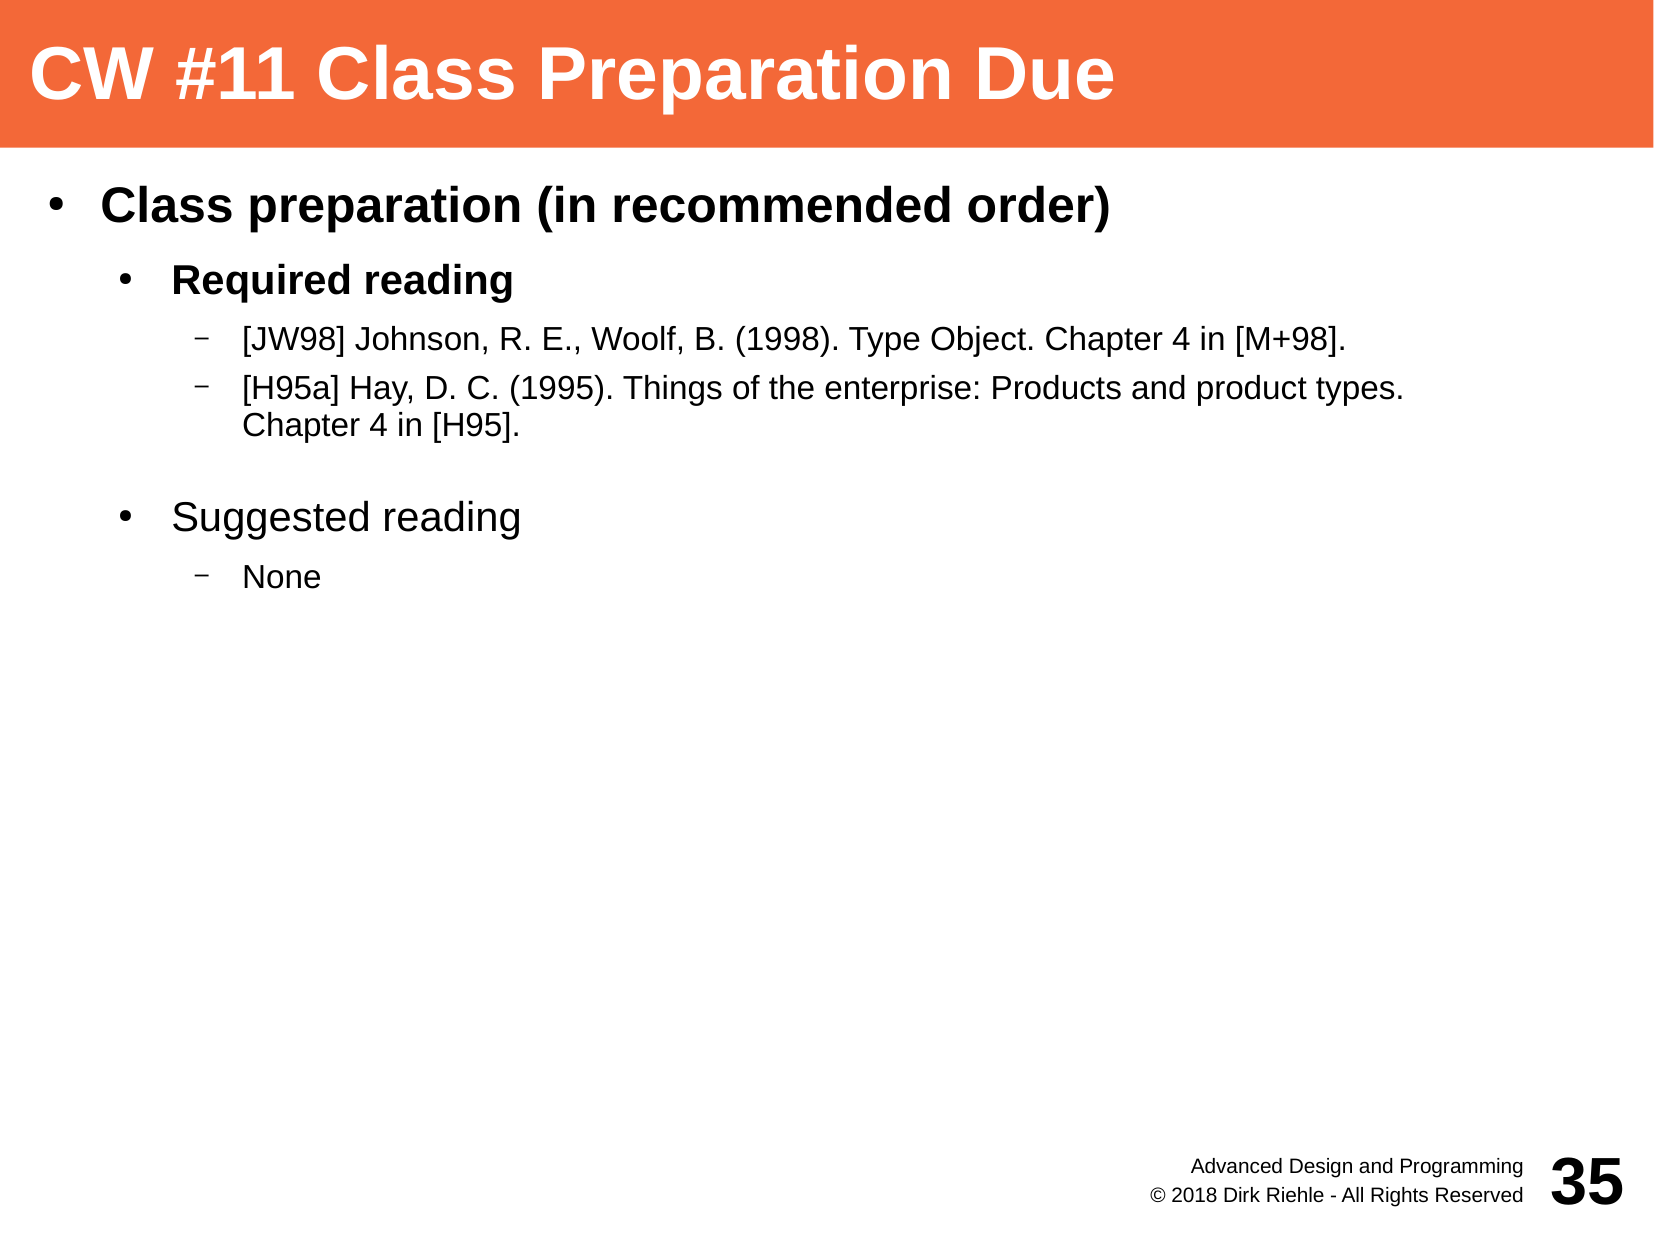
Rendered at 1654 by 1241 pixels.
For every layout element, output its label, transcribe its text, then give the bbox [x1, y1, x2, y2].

list Class preparation (in recommended order) Required reading [JW98] Johnson, R. E., Woolf, B. (1998). Type Object. Chapter 4 in [M+98]. [H95a] Hay, D. C. (1995). Things of the enterprise: Products and product types. Chapter 4 in [H95]. Suggested reading None [29, 177, 1625, 1211]
title CW #11 Class Preparation Due [0, 0, 1654, 148]
